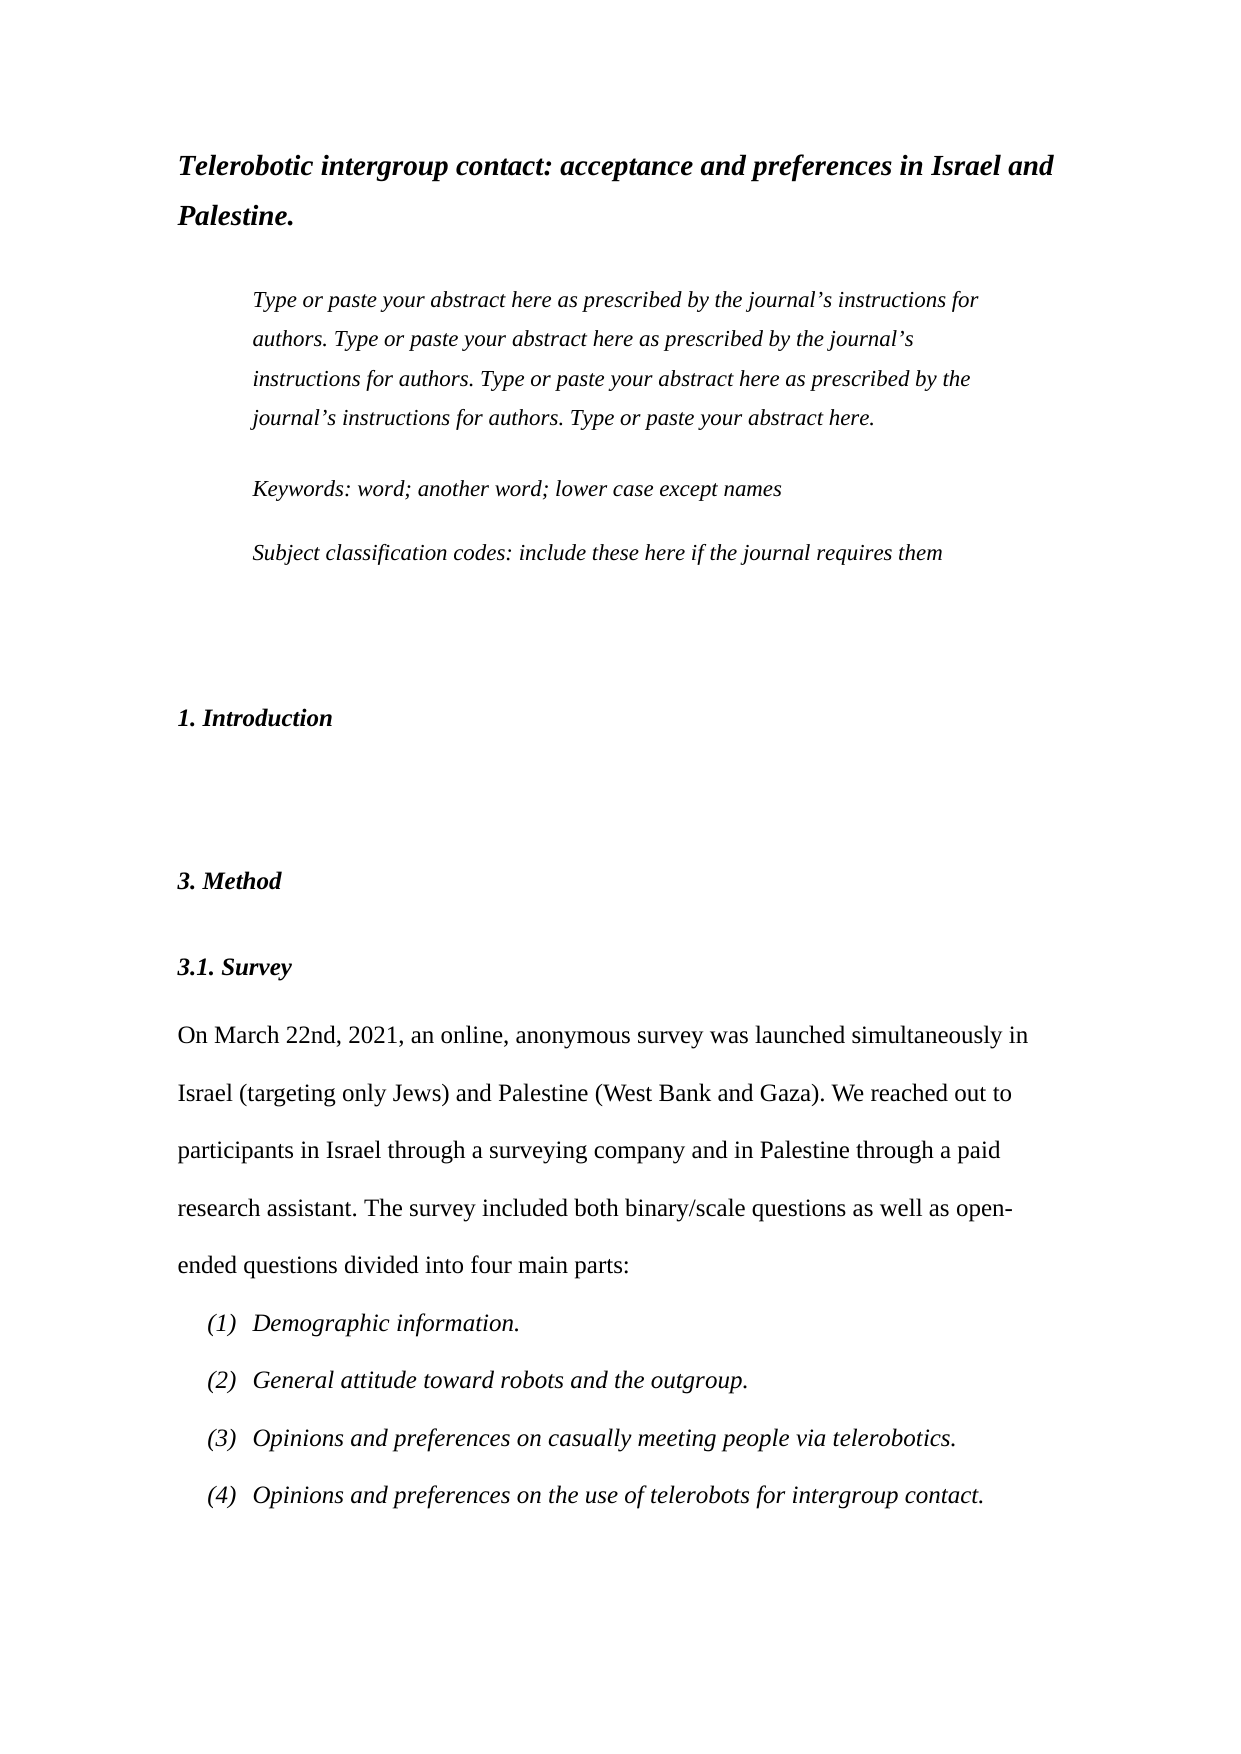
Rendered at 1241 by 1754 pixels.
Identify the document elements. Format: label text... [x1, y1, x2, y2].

list Demographic information. [236, 1308, 1063, 1336]
text On March 22nd, 2021, an online, anonymous survey was launched simultaneously in Israel (targeting only Jews) and Palestine (West Bank and Gaza). We reached out to participants in Israel through a surveying company and in Palestine through a paid research assistant. The survey included both binary/scale questions as well as open-ended questions divided into four main parts: [177, 1020, 1063, 1279]
list General attitude toward robots and the outgroup. [236, 1365, 1063, 1394]
subtitle 3. Method [177, 866, 1004, 894]
text Type or paste your abstract here as prescribed by the journal’s instructions for authors. Type or paste your abstract here as prescribed by the journal’s instructions for authors. Type or paste your abstract here as prescribed by the journal’s instructions for authors. Type or paste your abstract here. [252, 286, 1004, 431]
list Opinions and preferences on casually meeting people via telerobotics. [236, 1423, 1063, 1451]
subtitle 1. Introduction [177, 703, 1004, 731]
subtitle 3.1. Survey [177, 952, 1004, 981]
text Keywords: word; another word; lower case except names [252, 475, 1004, 501]
list Opinions and preferences on the use of telerobots for intergroup contact. [236, 1480, 1063, 1509]
text Subject classification codes: include these here if the journal requires them [252, 539, 1004, 566]
title Telerobotic intergroup contact: acceptance and preferences in Israel and Palestine. [177, 148, 1063, 232]
